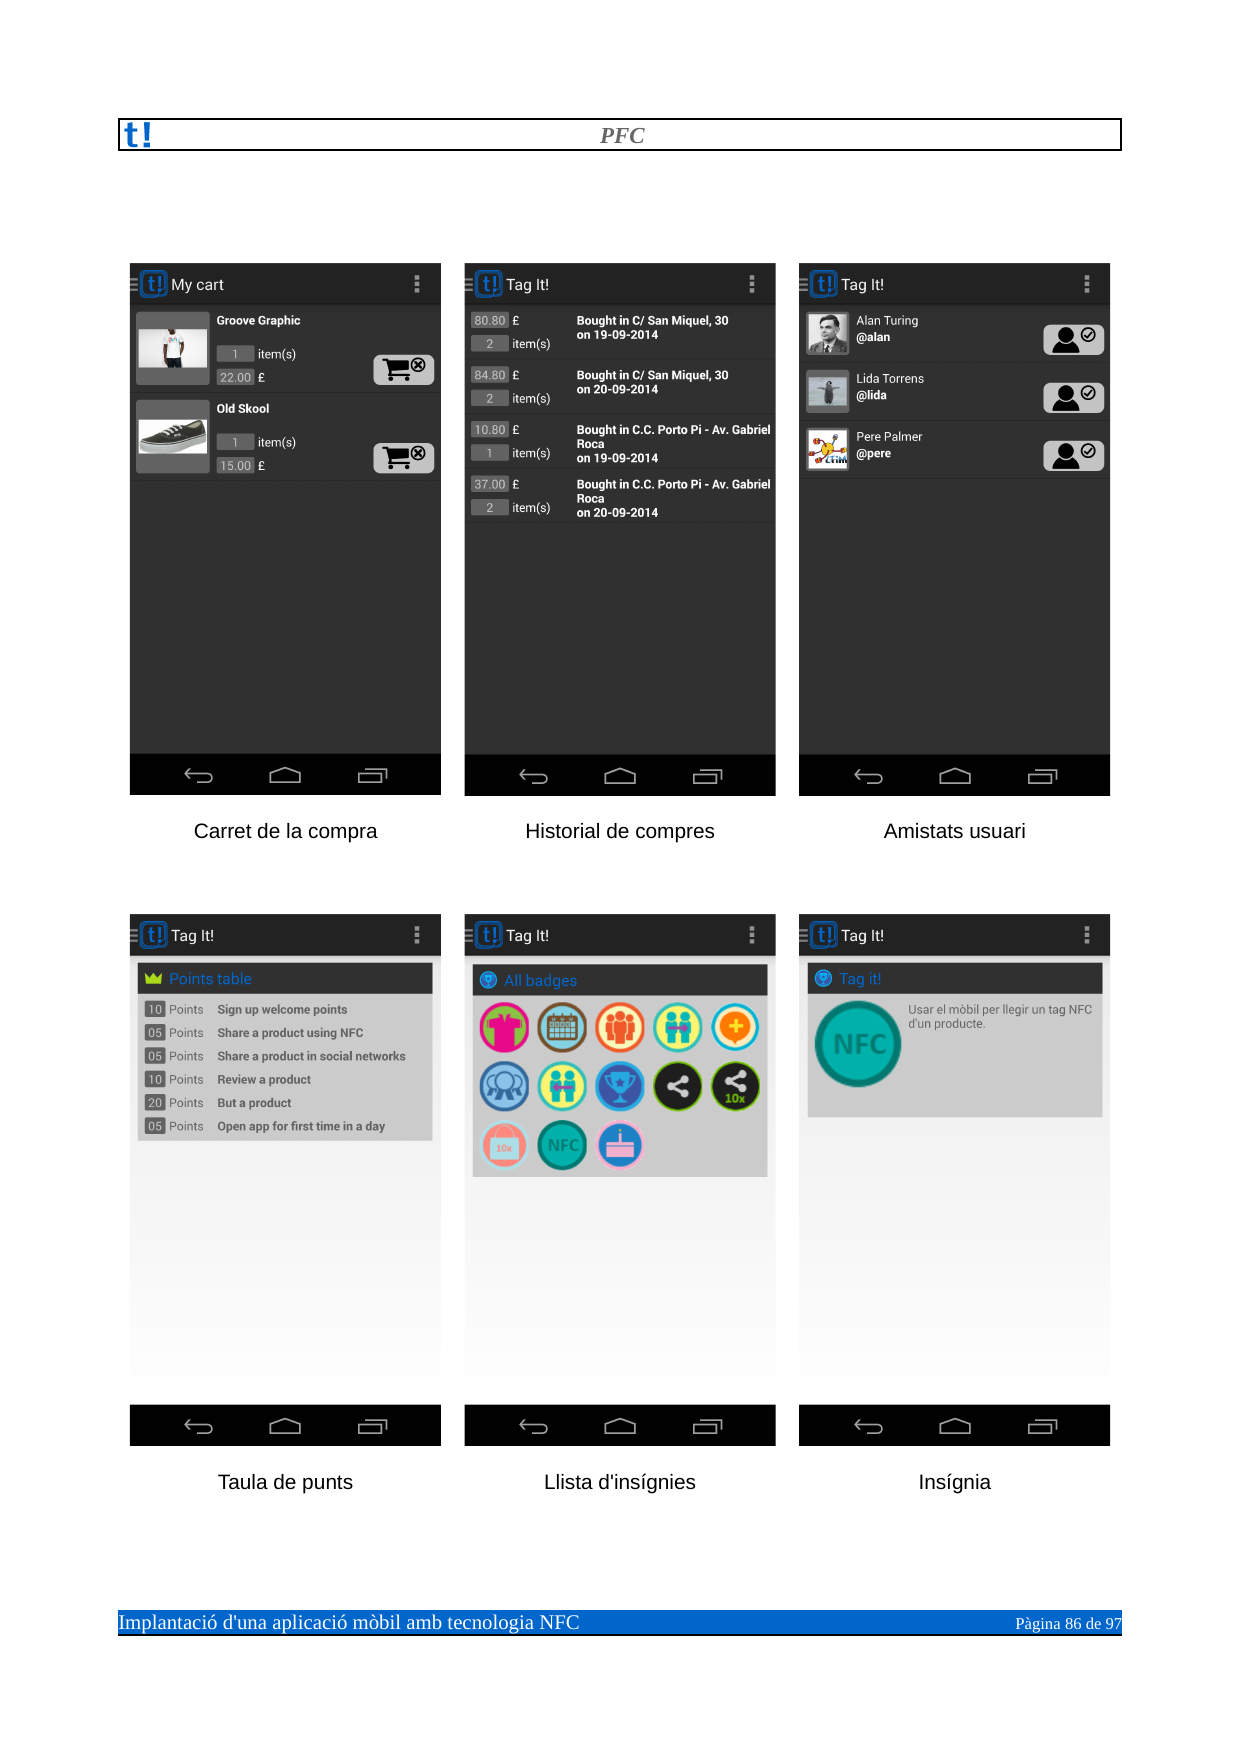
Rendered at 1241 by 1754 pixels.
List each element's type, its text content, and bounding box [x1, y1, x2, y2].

table_cell Insígnia [788, 915, 1122, 1578]
table_cell [788, 181, 1122, 252]
picture [123, 121, 151, 148]
table_cell Carret de la compra [118, 252, 453, 903]
table_cell [453, 181, 787, 252]
table_cell [118, 181, 453, 252]
picture [464, 914, 776, 1446]
table_cell [118, 903, 453, 914]
picture [799, 263, 1111, 796]
table_cell Taula de punts [118, 915, 453, 1578]
table_cell [788, 903, 1122, 914]
table_cell [453, 903, 787, 914]
picture [129, 263, 441, 795]
picture [464, 263, 776, 796]
table_cell Amistats usuari [788, 252, 1122, 903]
table_cell Llista d'insígnies [453, 915, 787, 1578]
picture [799, 914, 1111, 1446]
table_cell Historial de compres [453, 252, 787, 903]
picture [129, 914, 441, 1446]
